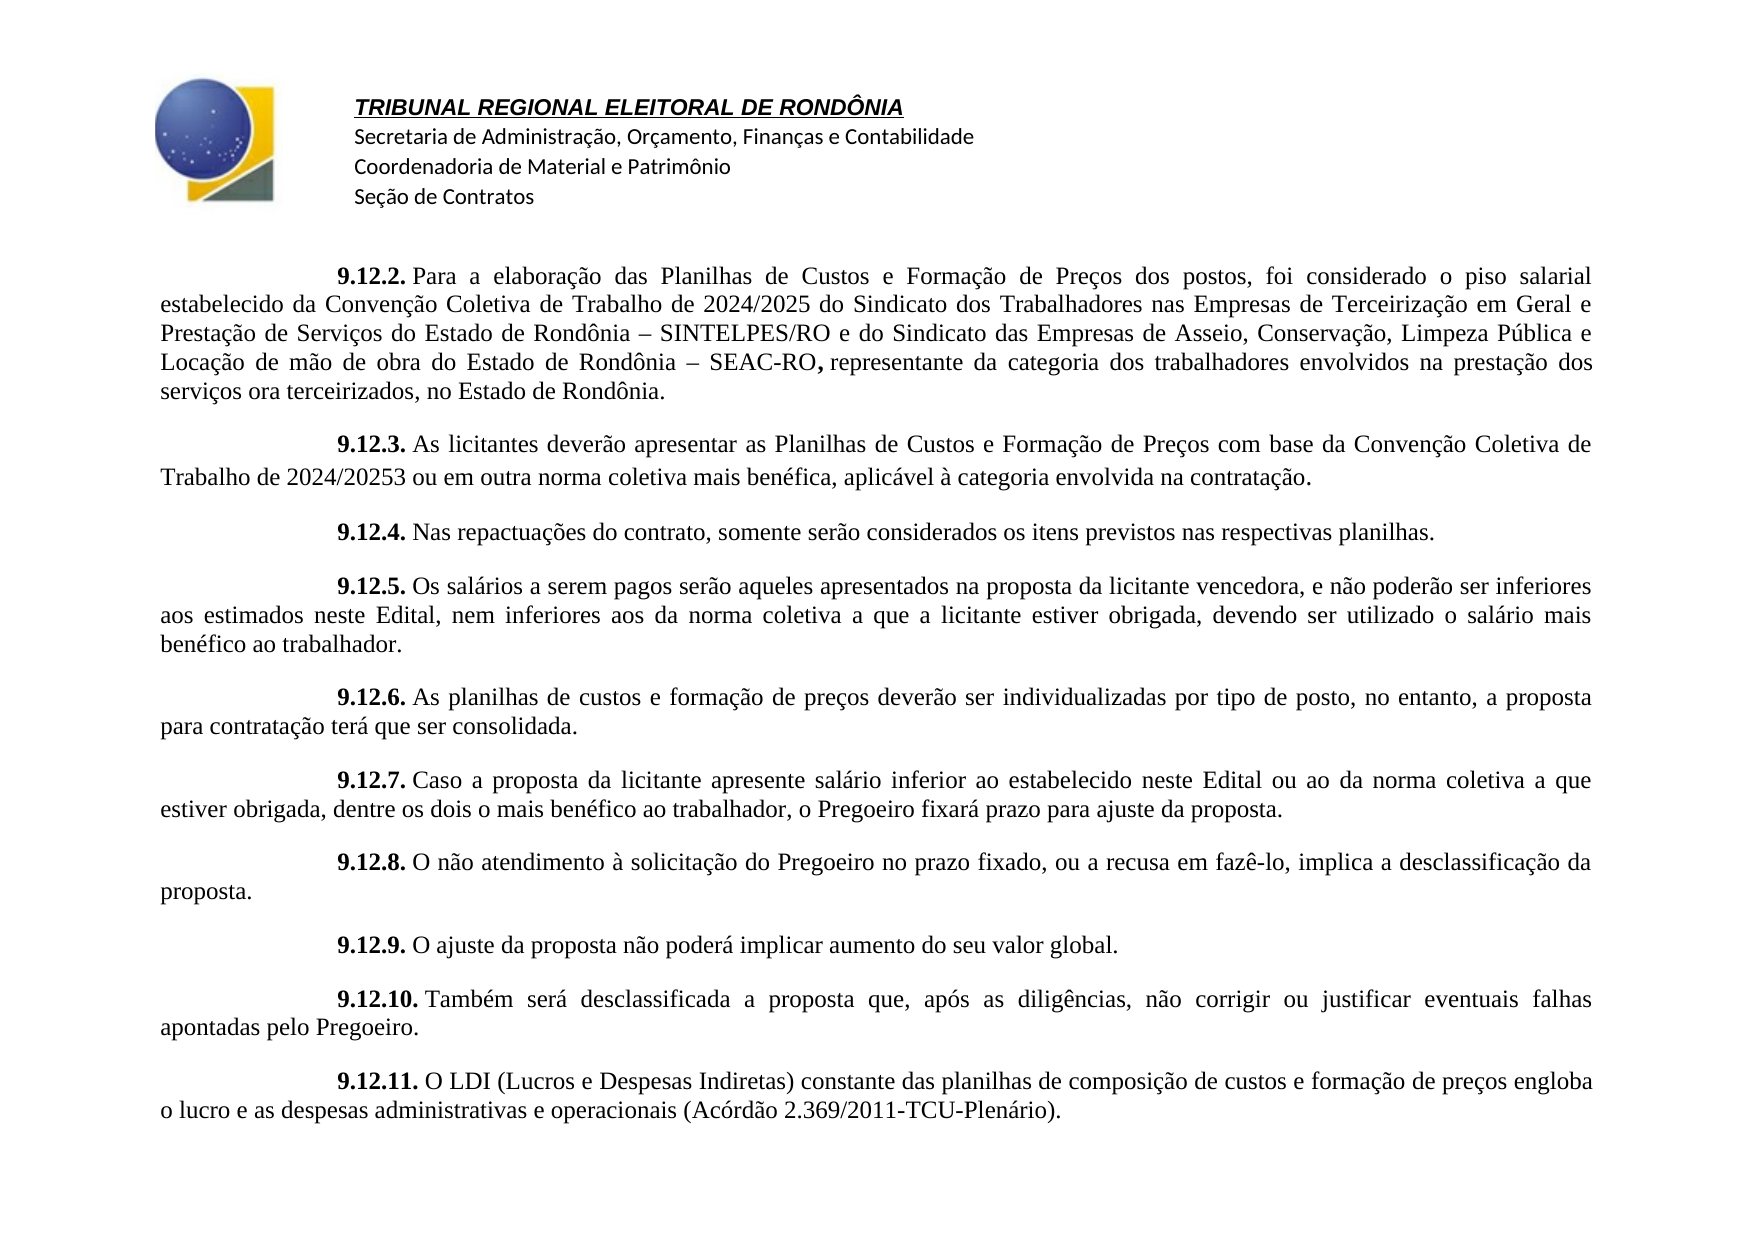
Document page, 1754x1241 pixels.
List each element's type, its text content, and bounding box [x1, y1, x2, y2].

text 9.12.11. O LDI (Lucros e Despesas Indiretas) constante das planilhas de composição de custos e formação de preços engloba o lucro e as despesas administrativas e operacionais (Acórdão 2.369/2011-TCU-Plenário). [160, 1066, 1594, 1124]
text 9.12.2. Para a elaboração das Planilhas de Custos e Formação de Preços dos postos, foi considerado o piso salarial estabelecido da Convenção Coletiva de Trabalho de 2024/2025 do Sindicato dos Trabalhadores nas Empresas de Terceirização em Geral e Prestação de Serviços do Estado de Rondônia – SINTELPES/RO e do Sindicato das Empresas de Asseio, Conservação, Limpeza Pública e Locação de mão de obra do Estado de Rondônia – SEAC-RO, representante da categoria dos trabalhadores envolvidos na prestação dos serviços ora terceirizados, no Estado de Rondônia. [160, 261, 1594, 404]
text 9.12.9. O ajuste da proposta não poderá implicar aumento do seu valor global. [160, 930, 1594, 959]
text 9.12.7. Caso a proposta da licitante apresente salário inferior ao estabelecido neste Edital ou ao da norma coletiva a que estiver obrigada, dentre os dois o mais benéfico ao trabalhador, o Pregoeiro fixará prazo para ajuste da proposta. [160, 765, 1594, 822]
text 9.12.6. As planilhas de custos e formação de preços deverão ser individualizadas por tipo de posto, no entanto, a proposta para contratação terá que ser consolidada. [160, 682, 1594, 740]
text 9.12.3. As licitantes deverão apresentar as Planilhas de Custos e Formação de Preços com base da Convenção Coletiva de Trabalho de 2024/20253 ou em outra norma coletiva mais benéfica, aplicável à categoria envolvida na contratação. [160, 429, 1594, 492]
text 9.12.4. Nas repactuações do contrato, somente serão considerados os itens previstos nas respectivas planilhas. [160, 517, 1594, 546]
text 9.12.8. O não atendimento à solicitação do Pregoeiro no prazo fixado, ou a recusa em fazê-lo, implica a desclassificação da proposta. [160, 847, 1594, 905]
text 9.12.10. Também será desclassificada a proposta que, após as diligências, não corrigir ou justificar eventuais falhas apontadas pelo Pregoeiro. [160, 984, 1594, 1041]
text 9.12.5. Os salários a serem pagos serão aqueles apresentados na proposta da licitante vencedora, e não poderão ser inferiores aos estimados neste Edital, nem inferiores aos da norma coletiva a que a licitante estiver obrigada, devendo ser utilizado o salário mais benéfico ao trabalhador. [160, 571, 1594, 657]
